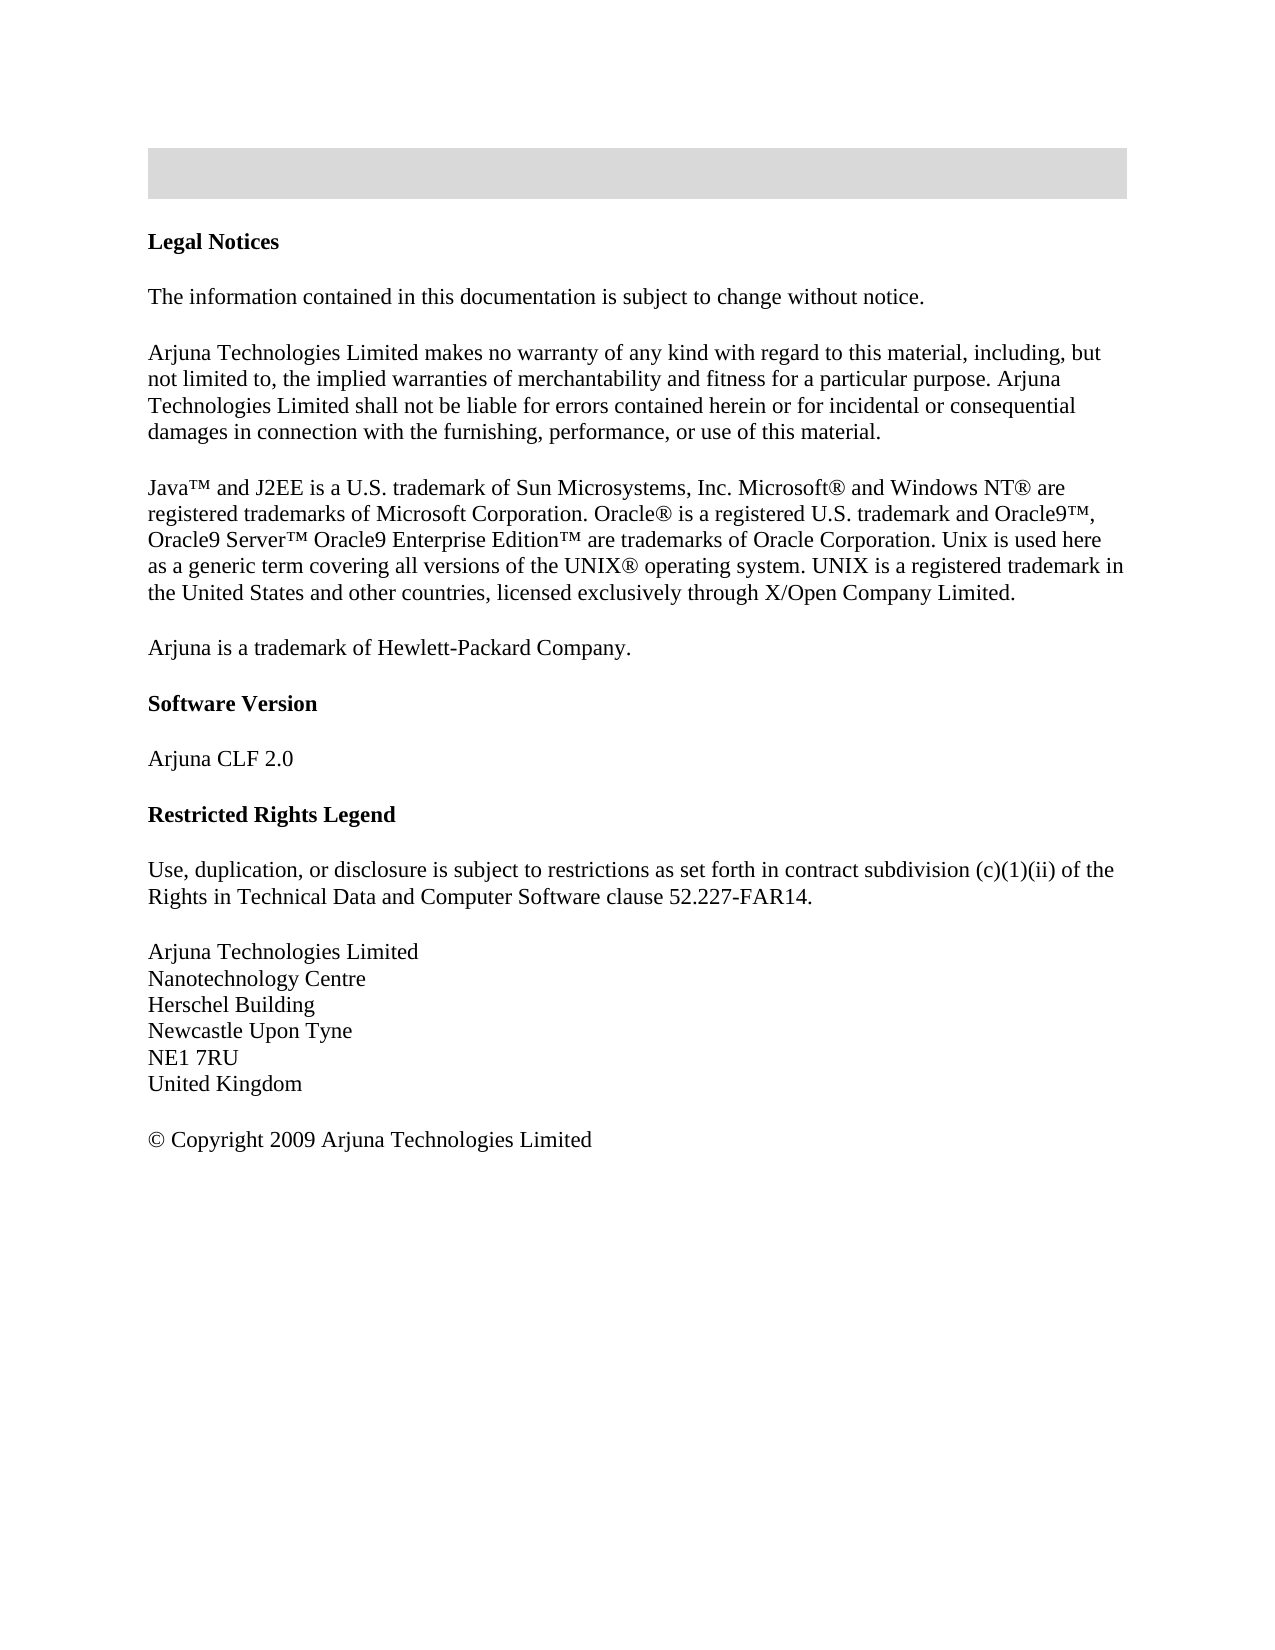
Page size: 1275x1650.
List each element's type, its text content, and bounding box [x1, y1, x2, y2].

text Arjuna Technologies Limited Nanotechnology Centre Herschel Building Newcastle Upon Tyne NE1 7RU United Kingdom [148, 938, 1127, 1097]
text Restricted Rights Legend [148, 801, 1127, 827]
text © Copyright 2009 Arjuna Technologies Limited [148, 1126, 1127, 1152]
text The information contained in this documentation is subject to change without notice. [148, 283, 1127, 310]
text Arjuna CLF 2.0 [148, 746, 1127, 772]
text Arjuna is a trademark of Hewlett-Packard Company. [148, 634, 1127, 661]
text Java™ and J2EE is a U.S. trademark of Sun Microsystems, Inc. Microsoft® and Windows NT® are registered trademarks of Microsoft Corporation. Oracle® is a registered U.S. trademark and Oracle9™, Oracle9 Server™ Oracle9 Enterprise Edition™ are trademarks of Oracle Corporation. Unix is used here as a generic term covering all versions of the UNIX® operating system. UNIX is a registered trademark in the United States and other countries, licensed exclusively through X/Open Company Limited. [148, 473, 1127, 605]
text Software Version [148, 690, 1127, 716]
text Use, duplication, or disclosure is subject to restrictions as set forth in contract subdivision (c)(1)(ii) of the Rights in Technical Data and Computer Software clause 52.227-FAR14. [148, 857, 1127, 909]
text Arjuna Technologies Limited makes no warranty of any kind with regard to this material, including, but not limited to, the implied warranties of merchantability and fitness for a particular purpose. Arjuna Technologies Limited shall not be liable for errors contained herein or for incidental or consequential damages in connection with the furnishing, performance, or use of this material. [148, 339, 1127, 444]
text Legal Notices [148, 228, 1127, 254]
